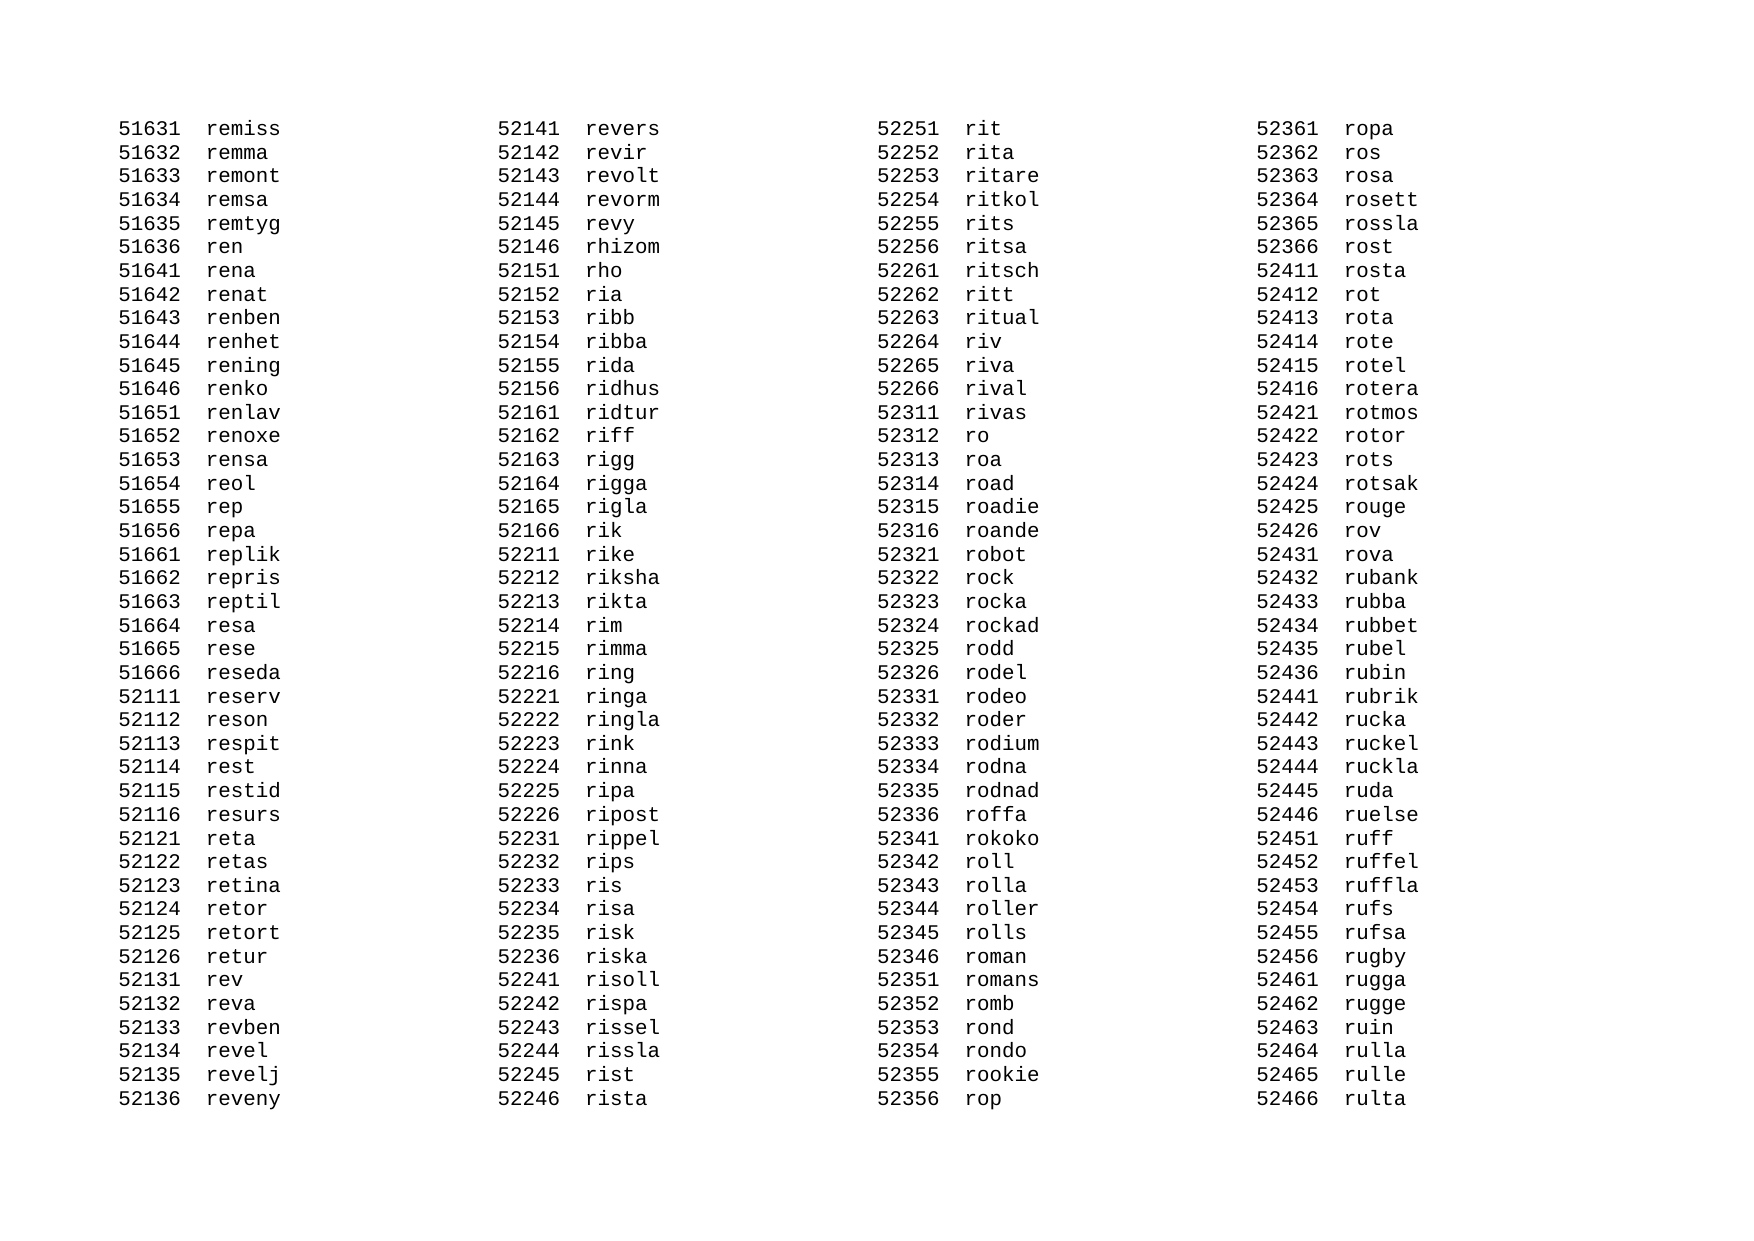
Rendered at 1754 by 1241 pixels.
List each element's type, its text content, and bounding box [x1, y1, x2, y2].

text 52122 retas [118, 851, 497, 875]
text 52151 rho [497, 260, 877, 284]
text 52146 rhizom [497, 236, 877, 260]
text 52321 robot [877, 544, 1256, 567]
text 52116 resurs [118, 804, 497, 827]
text 52312 ro [877, 426, 1256, 449]
text 51631 remiss [118, 118, 497, 142]
text 52363 rosa [1256, 165, 1636, 189]
text 51652 renoxe [118, 426, 497, 449]
text 52163 rigg [497, 449, 877, 473]
text 52424 rotsak [1256, 473, 1636, 496]
text 52223 rink [497, 733, 877, 757]
text 52465 rulle [1256, 1064, 1636, 1088]
text 52334 rodna [877, 757, 1256, 780]
text 52445 ruda [1256, 780, 1636, 804]
text 52251 rit [877, 118, 1256, 142]
text 52164 rigga [497, 473, 877, 496]
text 52112 reson [118, 709, 497, 733]
text 52155 rida [497, 354, 877, 378]
text 51651 renlav [118, 402, 497, 426]
text 52162 riff [497, 426, 877, 449]
text 52215 rimma [497, 638, 877, 662]
text 52461 rugga [1256, 969, 1636, 993]
text 52115 restid [118, 780, 497, 804]
text 52235 risk [497, 922, 877, 946]
text 52336 roffa [877, 804, 1256, 827]
text 52154 ribba [497, 331, 877, 354]
text 52165 rigla [497, 496, 877, 520]
text 52453 ruffla [1256, 875, 1636, 898]
text 52455 rufsa [1256, 922, 1636, 946]
text 52244 rissla [497, 1040, 877, 1064]
text 52314 road [877, 473, 1256, 496]
text 52366 rost [1256, 236, 1636, 260]
text 52444 ruckla [1256, 757, 1636, 780]
text 52411 rosta [1256, 260, 1636, 284]
text 52436 rubin [1256, 662, 1636, 686]
text 52353 rond [877, 1017, 1256, 1040]
text 51665 rese [118, 638, 497, 662]
text 52322 rock [877, 567, 1256, 591]
text 52423 rots [1256, 449, 1636, 473]
text 51636 ren [118, 236, 497, 260]
text 51635 remtyg [118, 213, 497, 236]
text 52126 retur [118, 946, 497, 969]
text 52426 rov [1256, 520, 1636, 544]
text 52364 rosett [1256, 189, 1636, 213]
text 52263 ritual [877, 307, 1256, 331]
text 52365 rossla [1256, 213, 1636, 236]
text 52316 roande [877, 520, 1256, 544]
text 52226 ripost [497, 804, 877, 827]
text 52232 rips [497, 851, 877, 875]
text 51632 remma [118, 142, 497, 165]
text 52262 ritt [877, 284, 1256, 307]
text 52214 rim [497, 615, 877, 638]
text 51666 reseda [118, 662, 497, 686]
text 51661 replik [118, 544, 497, 567]
text 52323 rocka [877, 591, 1256, 615]
text 52266 rival [877, 378, 1256, 402]
text 52133 revben [118, 1017, 497, 1040]
text 52343 rolla [877, 875, 1256, 898]
text 52446 ruelse [1256, 804, 1636, 827]
text 52121 reta [118, 827, 497, 851]
text 52136 reveny [118, 1088, 497, 1111]
text 52225 ripa [497, 780, 877, 804]
text 51653 rensa [118, 449, 497, 473]
text 52326 rodel [877, 662, 1256, 686]
text 52124 retor [118, 898, 497, 922]
text 52256 ritsa [877, 236, 1256, 260]
text 51664 resa [118, 615, 497, 638]
text 52313 roa [877, 449, 1256, 473]
text 52361 ropa [1256, 118, 1636, 142]
text 52451 ruff [1256, 827, 1636, 851]
text 52156 ridhus [497, 378, 877, 402]
text 52333 rodium [877, 733, 1256, 757]
text 52264 riv [877, 331, 1256, 354]
text 51645 rening [118, 354, 497, 378]
text 51641 rena [118, 260, 497, 284]
text 52255 rits [877, 213, 1256, 236]
text 52441 rubrik [1256, 686, 1636, 709]
text 52145 revy [497, 213, 877, 236]
text 52433 rubba [1256, 591, 1636, 615]
text 52463 ruin [1256, 1017, 1636, 1040]
text 52325 rodd [877, 638, 1256, 662]
text 52422 rotor [1256, 426, 1636, 449]
text 52355 rookie [877, 1064, 1256, 1088]
text 52315 roadie [877, 496, 1256, 520]
text 52413 rota [1256, 307, 1636, 331]
text 52113 respit [118, 733, 497, 757]
text 52352 romb [877, 993, 1256, 1017]
text 52434 rubbet [1256, 615, 1636, 638]
text 52213 rikta [497, 591, 877, 615]
text 52142 revir [497, 142, 877, 165]
text 52166 rik [497, 520, 877, 544]
text 52311 rivas [877, 402, 1256, 426]
text 51655 rep [118, 496, 497, 520]
text 52131 rev [118, 969, 497, 993]
text 52342 roll [877, 851, 1256, 875]
text 52246 rista [497, 1088, 877, 1111]
text 52345 rolls [877, 922, 1256, 946]
text 51663 reptil [118, 591, 497, 615]
text 52153 ribb [497, 307, 877, 331]
text 52351 romans [877, 969, 1256, 993]
text 52152 ria [497, 284, 877, 307]
text 52123 retina [118, 875, 497, 898]
text 51662 repris [118, 567, 497, 591]
text 52324 rockad [877, 615, 1256, 638]
text 52245 rist [497, 1064, 877, 1088]
text 52241 risoll [497, 969, 877, 993]
text 52211 rike [497, 544, 877, 567]
text 52252 rita [877, 142, 1256, 165]
text 52432 rubank [1256, 567, 1636, 591]
text 52224 rinna [497, 757, 877, 780]
text 52265 riva [877, 354, 1256, 378]
text 52416 rotera [1256, 378, 1636, 402]
text 52454 rufs [1256, 898, 1636, 922]
text 52435 rubel [1256, 638, 1636, 662]
text 52236 riska [497, 946, 877, 969]
text 52412 rot [1256, 284, 1636, 307]
text 52254 ritkol [877, 189, 1256, 213]
text 52114 rest [118, 757, 497, 780]
text 52125 retort [118, 922, 497, 946]
text 52135 revelj [118, 1064, 497, 1088]
text 52462 rugge [1256, 993, 1636, 1017]
text 52335 rodnad [877, 780, 1256, 804]
text 52144 revorm [497, 189, 877, 213]
text 52421 rotmos [1256, 402, 1636, 426]
text 52216 ring [497, 662, 877, 686]
text 51643 renben [118, 307, 497, 331]
text 52331 rodeo [877, 686, 1256, 709]
text 52161 ridtur [497, 402, 877, 426]
text 52354 rondo [877, 1040, 1256, 1064]
text 52143 revolt [497, 165, 877, 189]
text 52425 rouge [1256, 496, 1636, 520]
text 52231 rippel [497, 827, 877, 851]
text 52442 rucka [1256, 709, 1636, 733]
text 51633 remont [118, 165, 497, 189]
text 52134 revel [118, 1040, 497, 1064]
text 52443 ruckel [1256, 733, 1636, 757]
text 52452 ruffel [1256, 851, 1636, 875]
text 52466 rulta [1256, 1088, 1636, 1111]
text 52464 rulla [1256, 1040, 1636, 1064]
text 52242 rispa [497, 993, 877, 1017]
text 52243 rissel [497, 1017, 877, 1040]
text 52111 reserv [118, 686, 497, 709]
text 52233 ris [497, 875, 877, 898]
text 51634 remsa [118, 189, 497, 213]
text 52356 rop [877, 1088, 1256, 1111]
text 52141 revers [497, 118, 877, 142]
text 52212 riksha [497, 567, 877, 591]
text 52346 roman [877, 946, 1256, 969]
text 51654 reol [118, 473, 497, 496]
text 52221 ringa [497, 686, 877, 709]
text 52222 ringla [497, 709, 877, 733]
text 52132 reva [118, 993, 497, 1017]
text 52431 rova [1256, 544, 1636, 567]
text 52261 ritsch [877, 260, 1256, 284]
text 52414 rote [1256, 331, 1636, 354]
text 52415 rotel [1256, 354, 1636, 378]
text 51642 renat [118, 284, 497, 307]
text 51644 renhet [118, 331, 497, 354]
text 52253 ritare [877, 165, 1256, 189]
text 52234 risa [497, 898, 877, 922]
text 52332 roder [877, 709, 1256, 733]
text 52344 roller [877, 898, 1256, 922]
text 52362 ros [1256, 142, 1636, 165]
text 51656 repa [118, 520, 497, 544]
text 52341 rokoko [877, 827, 1256, 851]
text 51646 renko [118, 378, 497, 402]
text 52456 rugby [1256, 946, 1636, 969]
